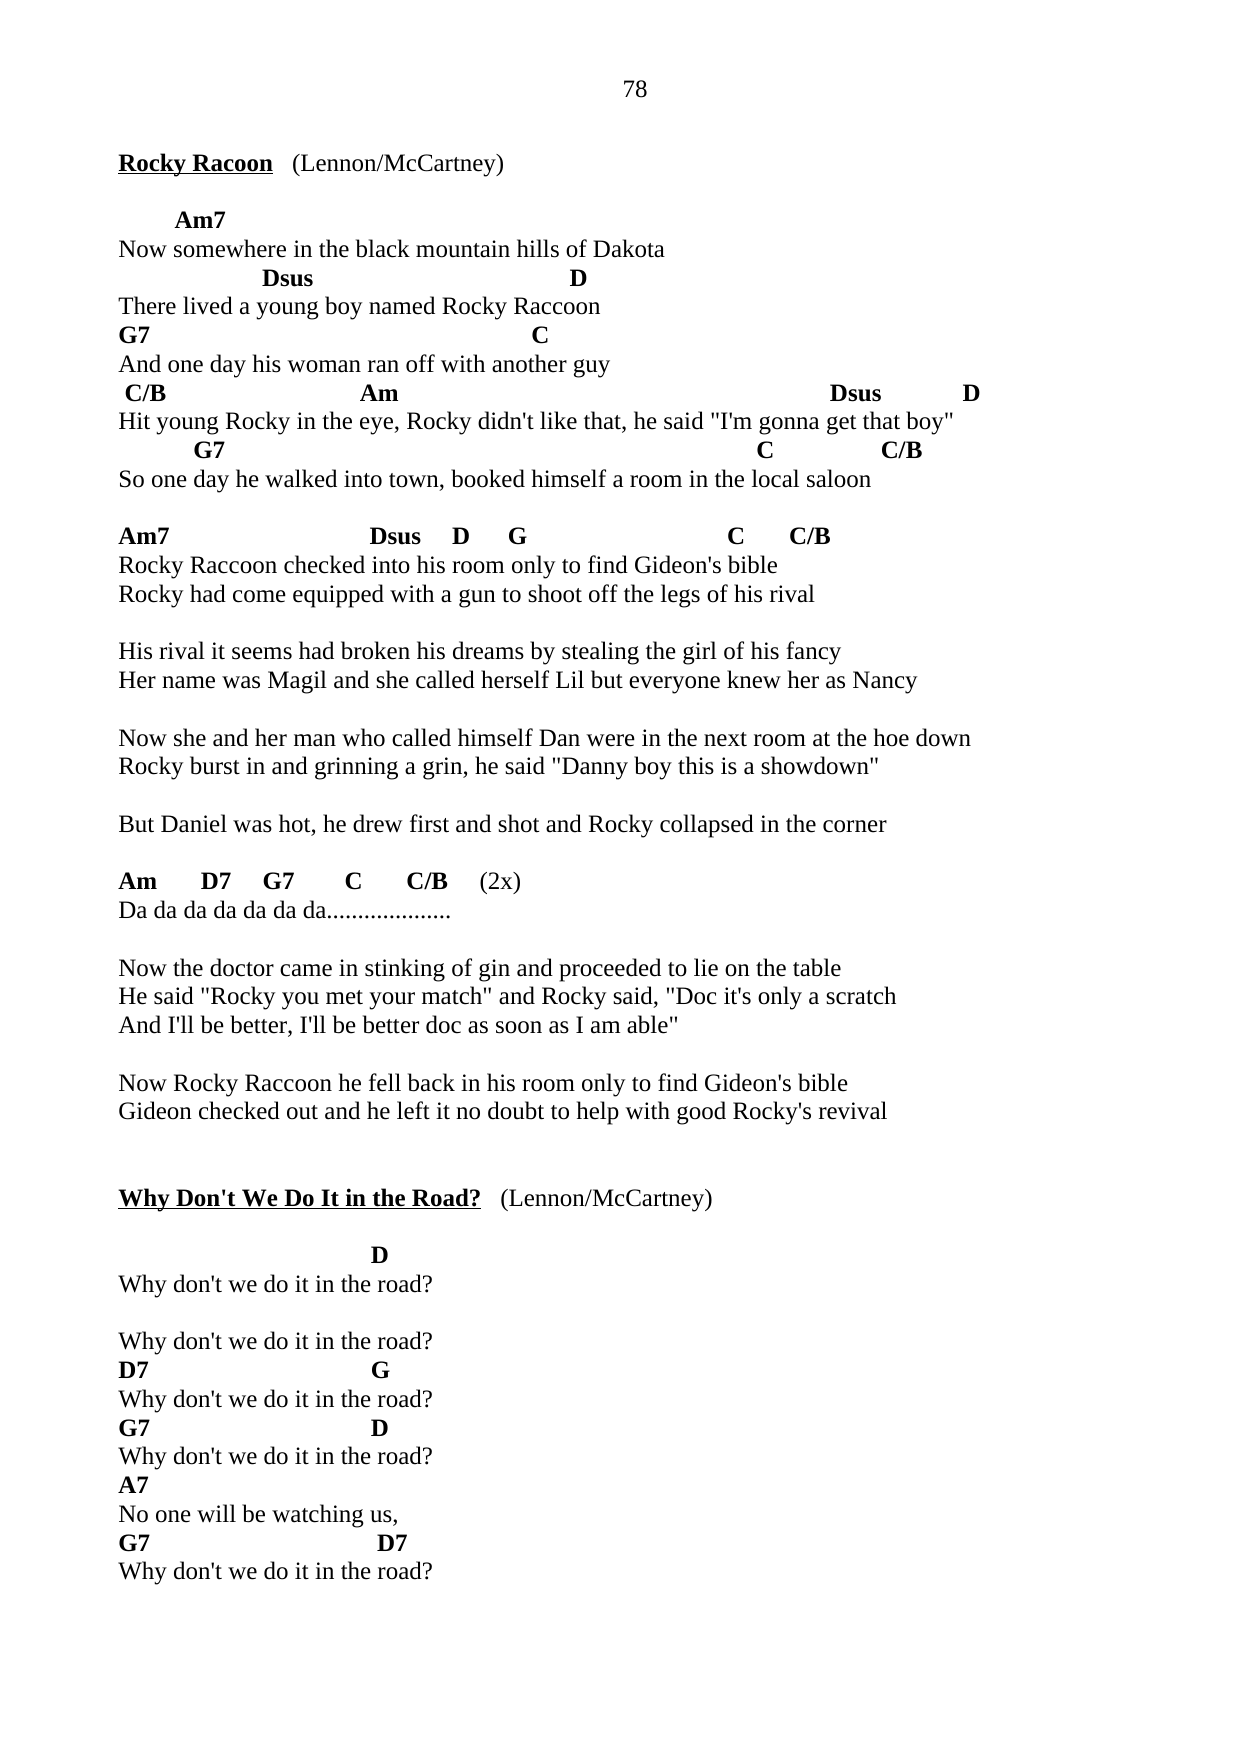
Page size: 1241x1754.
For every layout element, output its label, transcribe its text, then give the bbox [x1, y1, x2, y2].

text Rocky had come equipped with a gun to shoot off the legs of his rival [118, 579, 1152, 608]
text No one will be watching us, [118, 1499, 1152, 1528]
text His rival it seems had broken his dreams by stealing the girl of his fancy [118, 636, 1152, 665]
text And I'll be better, I'll be better doc as soon as I am able" [118, 1010, 1152, 1068]
text Why don't we do it in the road? [118, 1269, 1152, 1298]
text Why don't we do it in the road? [118, 1384, 1152, 1413]
text D7 G [118, 1355, 1152, 1384]
text Now she and her man who called himself Dan were in the next room at the hoe down [118, 723, 1152, 751]
text Am7 Dsus D G C C/B [118, 521, 1152, 550]
text And one day his woman ran off with another guy [118, 349, 1152, 378]
text Dsus D [118, 263, 1152, 291]
text Rocky Racoon (Lennon/McCartney) [118, 148, 1152, 176]
text But Daniel was hot, he drew first and shot and Rocky collapsed in the corner [118, 809, 1152, 866]
text Now somewhere in the black mountain hills of Dakota [118, 234, 1152, 263]
text G7 C [118, 320, 1152, 349]
text G7 C C/B [118, 435, 1152, 464]
text Da da da da da da da.................... [118, 895, 1152, 924]
text Now Rocky Raccoon he fell back in his room only to find Gideon's bible [118, 1068, 1152, 1096]
text So one day he walked into town, booked himself a room in the local saloon [118, 464, 1152, 493]
text G7 D [118, 1413, 1152, 1441]
text Hit young Rocky in the eye, Rocky didn't like that, he said "I'm gonna get that boy" [118, 406, 1152, 435]
text D [118, 1240, 1152, 1269]
text Now the doctor came in stinking of gin and proceeded to lie on the table [118, 953, 1152, 981]
text Rocky burst in and grinning a grin, he said "Danny boy this is a showdown" [118, 751, 1152, 780]
text Rocky Raccoon checked into his room only to find Gideon's bible [118, 550, 1152, 579]
text Why don't we do it in the road? [118, 1441, 1152, 1470]
text A7 [118, 1470, 1152, 1499]
text Why Don't We Do It in the Road? (Lennon/McCartney) [118, 1183, 1152, 1211]
text Am7 [118, 205, 1152, 234]
text Why don't we do it in the road? [118, 1556, 1152, 1585]
text He said "Rocky you met your match" and Rocky said, "Doc it's only a scratch [118, 981, 1152, 1010]
text Gideon checked out and he left it no doubt to help with good Rocky's revival [118, 1096, 1152, 1125]
text Why don't we do it in the road? [118, 1326, 1152, 1355]
text There lived a young boy named Rocky Raccoon [118, 291, 1152, 320]
text G7 D7 [118, 1528, 1152, 1556]
text Her name was Magil and she called herself Lil but everyone knew her as Nancy [118, 665, 1152, 694]
text C/B Am Dsus D [118, 378, 1152, 406]
text Am D7 G7 C C/B (2x) [118, 866, 1152, 895]
